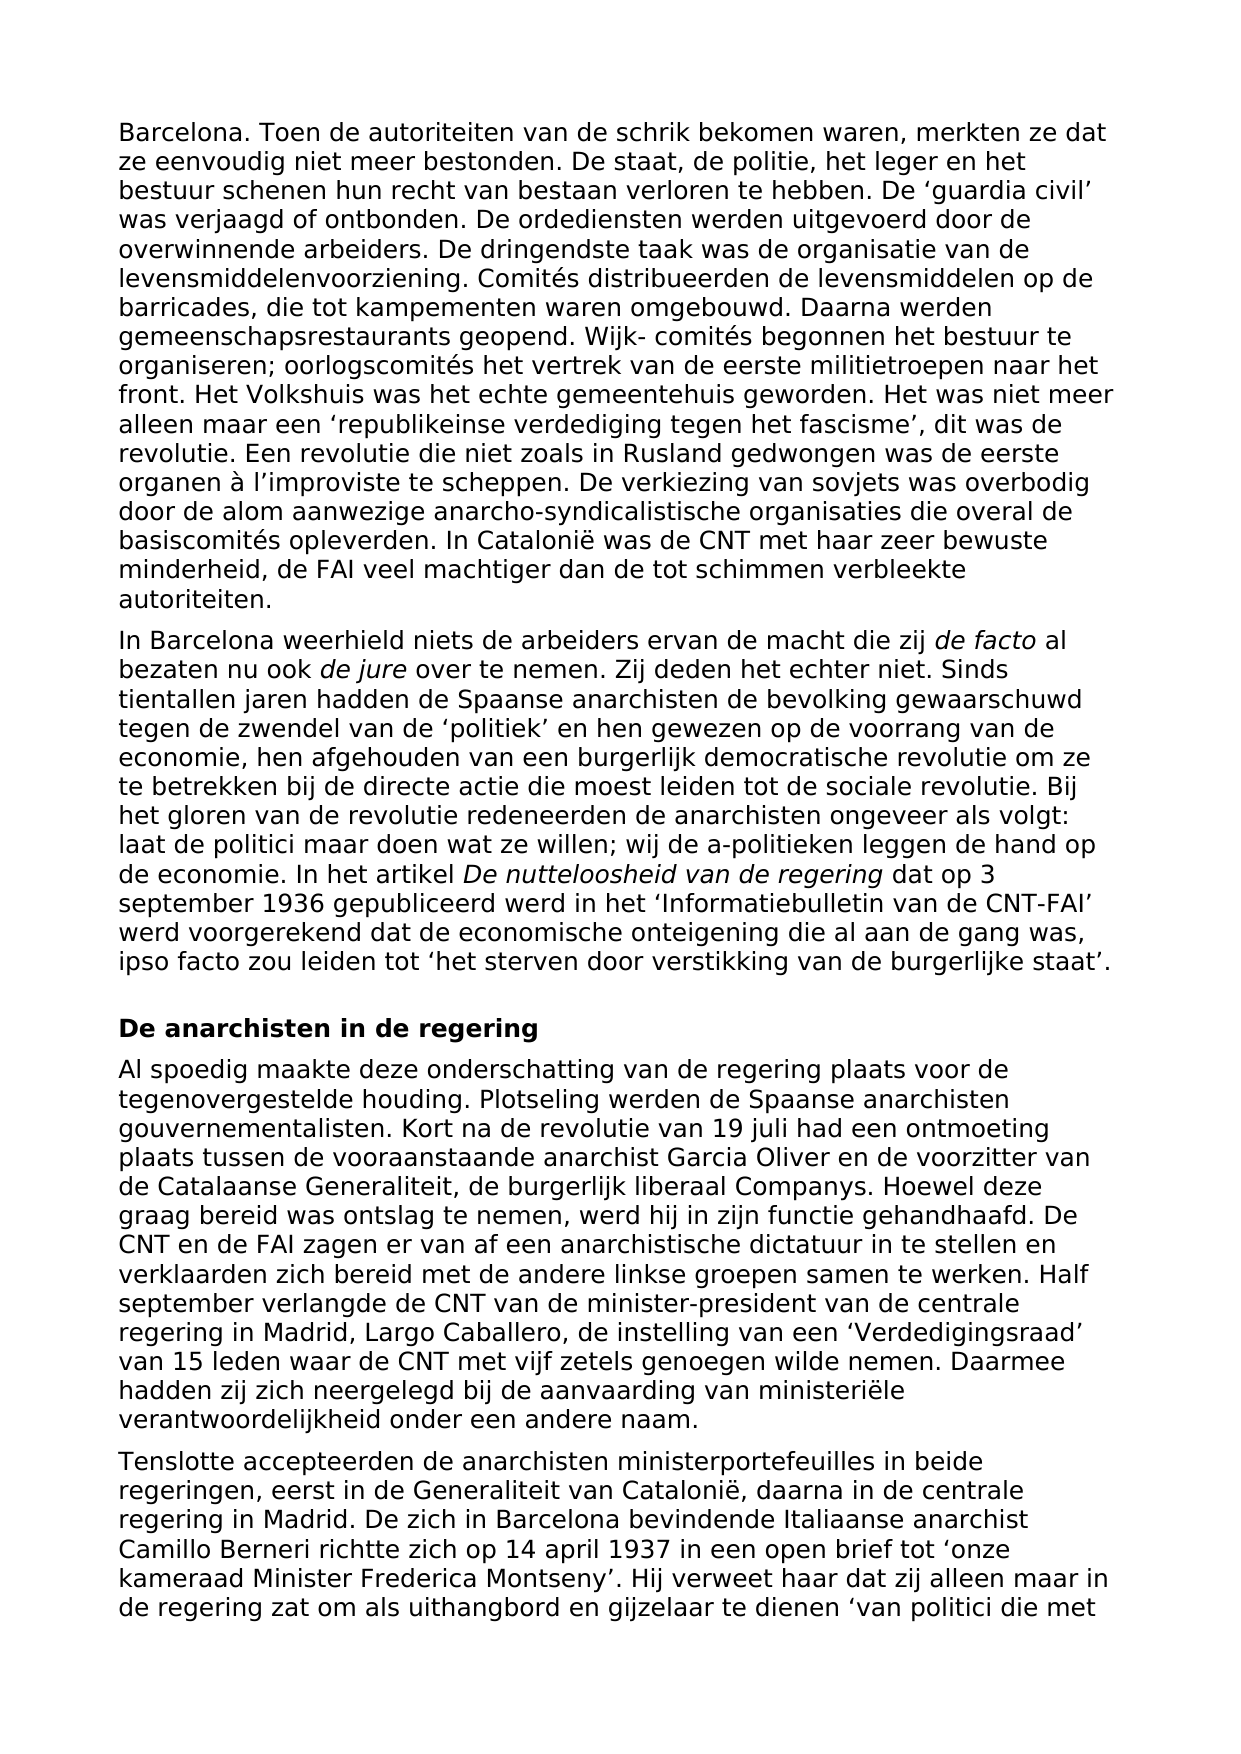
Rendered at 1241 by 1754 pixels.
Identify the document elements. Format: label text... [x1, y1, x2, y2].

text In Barcelona weerhield niets de arbeiders ervan de macht die zij de facto al bezaten nu ook de jure over te nemen. Zij deden het echter niet. Sinds tientallen jaren hadden de Spaanse anarchisten de bevolking gewaarschuwd tegen de zwendel van de ‘politiek’ en hen gewezen op de voorrang van de economie, hen afgehouden van een burgerlijk democratische revolutie om ze te betrekken bij de directe actie die moest leiden tot de sociale revolutie. Bij het gloren van de revolutie redeneerden de anarchisten ongeveer als volgt: laat de politici maar doen wat ze willen; wij de a-politieken leggen de hand op de economie. In het artikel De nutteloosheid van de regering dat op 3 september 1936 gepubliceerd werd in het ‘Informatiebulletin van de CNT-FAI’ werd voorgerekend dat de economische onteigening die al aan de gang was, ipso facto zou leiden tot ‘het sterven door verstikking van de burgerlijke staat’. [118, 626, 1122, 976]
text Al spoedig maakte deze onderschatting van de regering plaats voor de tegenovergestelde houding. Plotseling werden de Spaanse anarchisten gouvernementalisten. Kort na de revolutie van 19 juli had een ontmoeting plaats tussen de vooraanstaande anarchist Garcia Oliver en de voorzitter van de Catalaanse Generaliteit, de burgerlijk liberaal Companys. Hoewel deze graag bereid was ontslag te nemen, werd hij in zijn functie gehandhaafd. De CNT en de FAI zagen er van af een anarchistische dictatuur in te stellen en verklaarden zich bereid met de andere linkse groepen samen te werken. Half september verlangde de CNT van de minister-president van de centrale regering in Madrid, Largo Caballero, de instelling van een ‘Verdedigingsraad’ van 15 leden waar de CNT met vijf zetels genoegen wilde nemen. Daarmee hadden zij zich neergelegd bij de aanvaarding van ministeriële verantwoordelijkheid onder een andere naam. [118, 1056, 1122, 1435]
text Barcelona. Toen de autoriteiten van de schrik bekomen waren, merkten ze dat ze eenvoudig niet meer bestonden. De staat, de politie, het leger en het bestuur schenen hun recht van bestaan verloren te hebben. De ‘guardia civil’ was verjaagd of ontbonden. De ordediensten werden uitgevoerd door de overwinnende arbeiders. De dringendste taak was de organisatie van de levensmiddelenvoorziening. Comités distribueerden de levensmiddelen op de barricades, die tot kampementen waren omgebouwd. Daarna werden gemeenschapsrestaurants geopend. Wijk- comités begonnen het bestuur te organiseren; oorlogscomités het vertrek van de eerste militietroepen naar het front. Het Volkshuis was het echte gemeentehuis geworden. Het was niet meer alleen maar een ‘republikeinse verdediging tegen het fascisme’, dit was de revolutie. Een revolutie die niet zoals in Rusland gedwongen was de eerste organen à l’improviste te scheppen. De verkiezing van sovjets was overbodig door de alom aanwezige anarcho-syndicalistische organisaties die overal de basiscomités opleverden. In Catalonië was de CNT met haar zeer bewuste minderheid, de FAI veel machtiger dan de tot schimmen verbleekte autoriteiten. [118, 118, 1122, 614]
subtitle De anarchisten in de regering [118, 1014, 1122, 1043]
text Tenslotte accepteerden de anarchisten ministerportefeuilles in beide regeringen, eerst in de Generaliteit van Catalonië, daarna in de centrale regering in Madrid. De zich in Barcelona bevindende Italiaanse anarchist Camillo Berneri richtte zich op 14 april 1937 in een open brief tot ‘onze kameraad Minister Frederica Montseny’. Hij verweet haar dat zij alleen maar in de regering zat om als uithangbord en gijzelaar te dienen ‘van politici die met [118, 1447, 1122, 1622]
